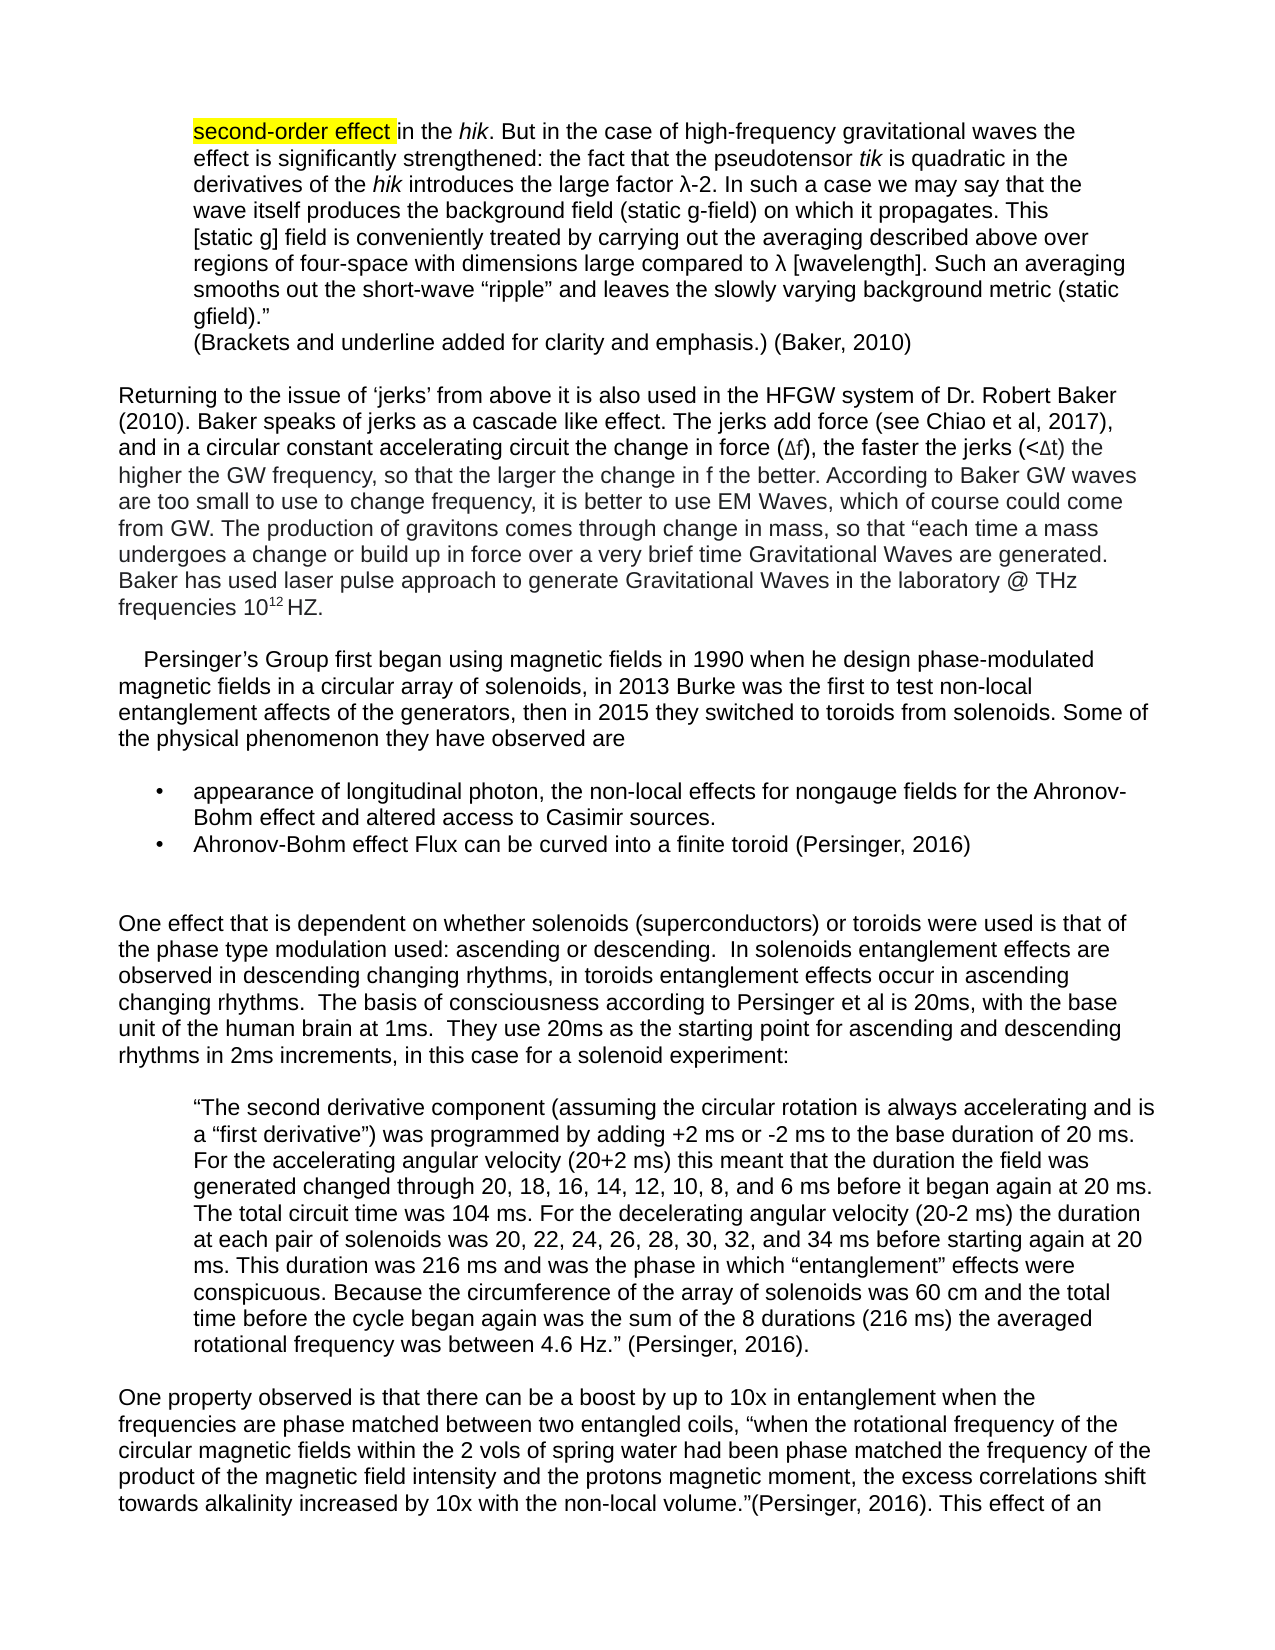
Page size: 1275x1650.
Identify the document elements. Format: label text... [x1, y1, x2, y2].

text (Brackets and underline added for clarity and emphasis.) (Baker, 2010) [193, 329, 1157, 355]
text [static g] field is conveniently treated by carrying out the averaging described above over [193, 223, 1157, 250]
list appearance of longitudinal photon, the non-local effects for nongauge fields for the Ahronov-Bohm effect and altered access to Casimir sources. [156, 778, 1157, 831]
text effect is significantly strengthened: the fact that the pseudotensor tik is quadratic in the [193, 144, 1157, 171]
text “The second derivative component (assuming the circular rotation is always accelerating and is a “first derivative”) was programmed by adding +2 ms or -2 ms to the base duration of 20 ms. For the accelerating angular velocity (20+2 ms) this meant that the duration the field was generated changed through 20, 18, 16, 14, 12, 10, 8, and 6 ms before it began again at 20 ms. The total circuit time was 104 ms. For the decelerating angular velocity (20-2 ms) the duration at each pair of solenoids was 20, 22, 24, 26, 28, 30, 32, and 34 ms before starting again at 20 ms. This duration was 216 ms and was the phase in which “entanglement” effects were conspicuous. Because the circumference of the array of solenoids was 60 cm and the total time before the cycle began again was the sum of the 8 durations (216 ms) the averaged rotational frequency was between 4.6 Hz.” (Persinger, 2016). [193, 1094, 1157, 1358]
text One effect that is dependent on whether solenoids (superconductors) or toroids were used is that of the phase type modulation used: ascending or descending. In solenoids entanglement effects are observed in descending changing rhythms, in toroids entanglement effects occur in ascending changing rhythms. The basis of consciousness according to Persinger et al is 20ms, with the base unit of the human brain at 1ms. They use 20ms as the starting point for ascending and descending rhythms in 2ms increments, in this case for a solenoid experiment: [118, 910, 1157, 1068]
text derivatives of the hik introduces the large factor λ-2. In such a case we may say that the [193, 171, 1157, 197]
text second-order effect in the hik. But in the case of high-frequency gravitational waves the [193, 118, 1157, 144]
text Returning to the issue of ‘jerks’ from above it is also used in the HFGW system of Dr. Robert Baker (2010). Baker speaks of jerks as a cascade like effect. The jerks add force (see Chiao et al, 2017), and in a circular constant accelerating circuit the change in force (Δf), the faster the jerks (<Δt) the higher the GW frequency, so that the larger the change in f the better. According to Baker GW waves are too small to use to change frequency, it is better to use EM Waves, which of course could come from GW. The production of gravitons comes through change in mass, so that “each time a mass undergoes a change or build up in force over a very brief time Gravitational Waves are generated. Baker has used laser pulse approach to generate Gravitational Waves in the laboratory @ THz frequencies 1012 HZ. [118, 382, 1157, 620]
text Persinger’s Group first began using magnetic fields in 1990 when he design phase-modulated magnetic fields in a circular array of solenoids, in 2013 Burke was the first to test non-local entanglement affects of the generators, then in 2015 they switched to toroids from solenoids. Some of the physical phenomenon they have observed are [118, 646, 1157, 752]
text wave itself produces the background field (static g-field) on which it propagates. This [193, 197, 1157, 223]
list Ahronov-Bohm effect Flux can be curved into a finite toroid (Persinger, 2016) [156, 831, 1157, 857]
text regions of four-space with dimensions large compared to λ [wavelength]. Such an averaging smooths out the short-wave “ripple” and leaves the slowly varying background metric (static gfield).” [193, 250, 1157, 329]
text One property observed is that there can be a boost by up to 10x in entanglement when the frequencies are phase matched between two entangled coils, “when the rotational frequency of the circular magnetic fields within the 2 vols of spring water had been phase matched the frequency of the product of the magnetic field intensity and the protons magnetic moment, the excess correlations shift towards alkalinity increased by 10x with the non-local volume.”(Persinger, 2016). This effect of an [118, 1384, 1157, 1516]
